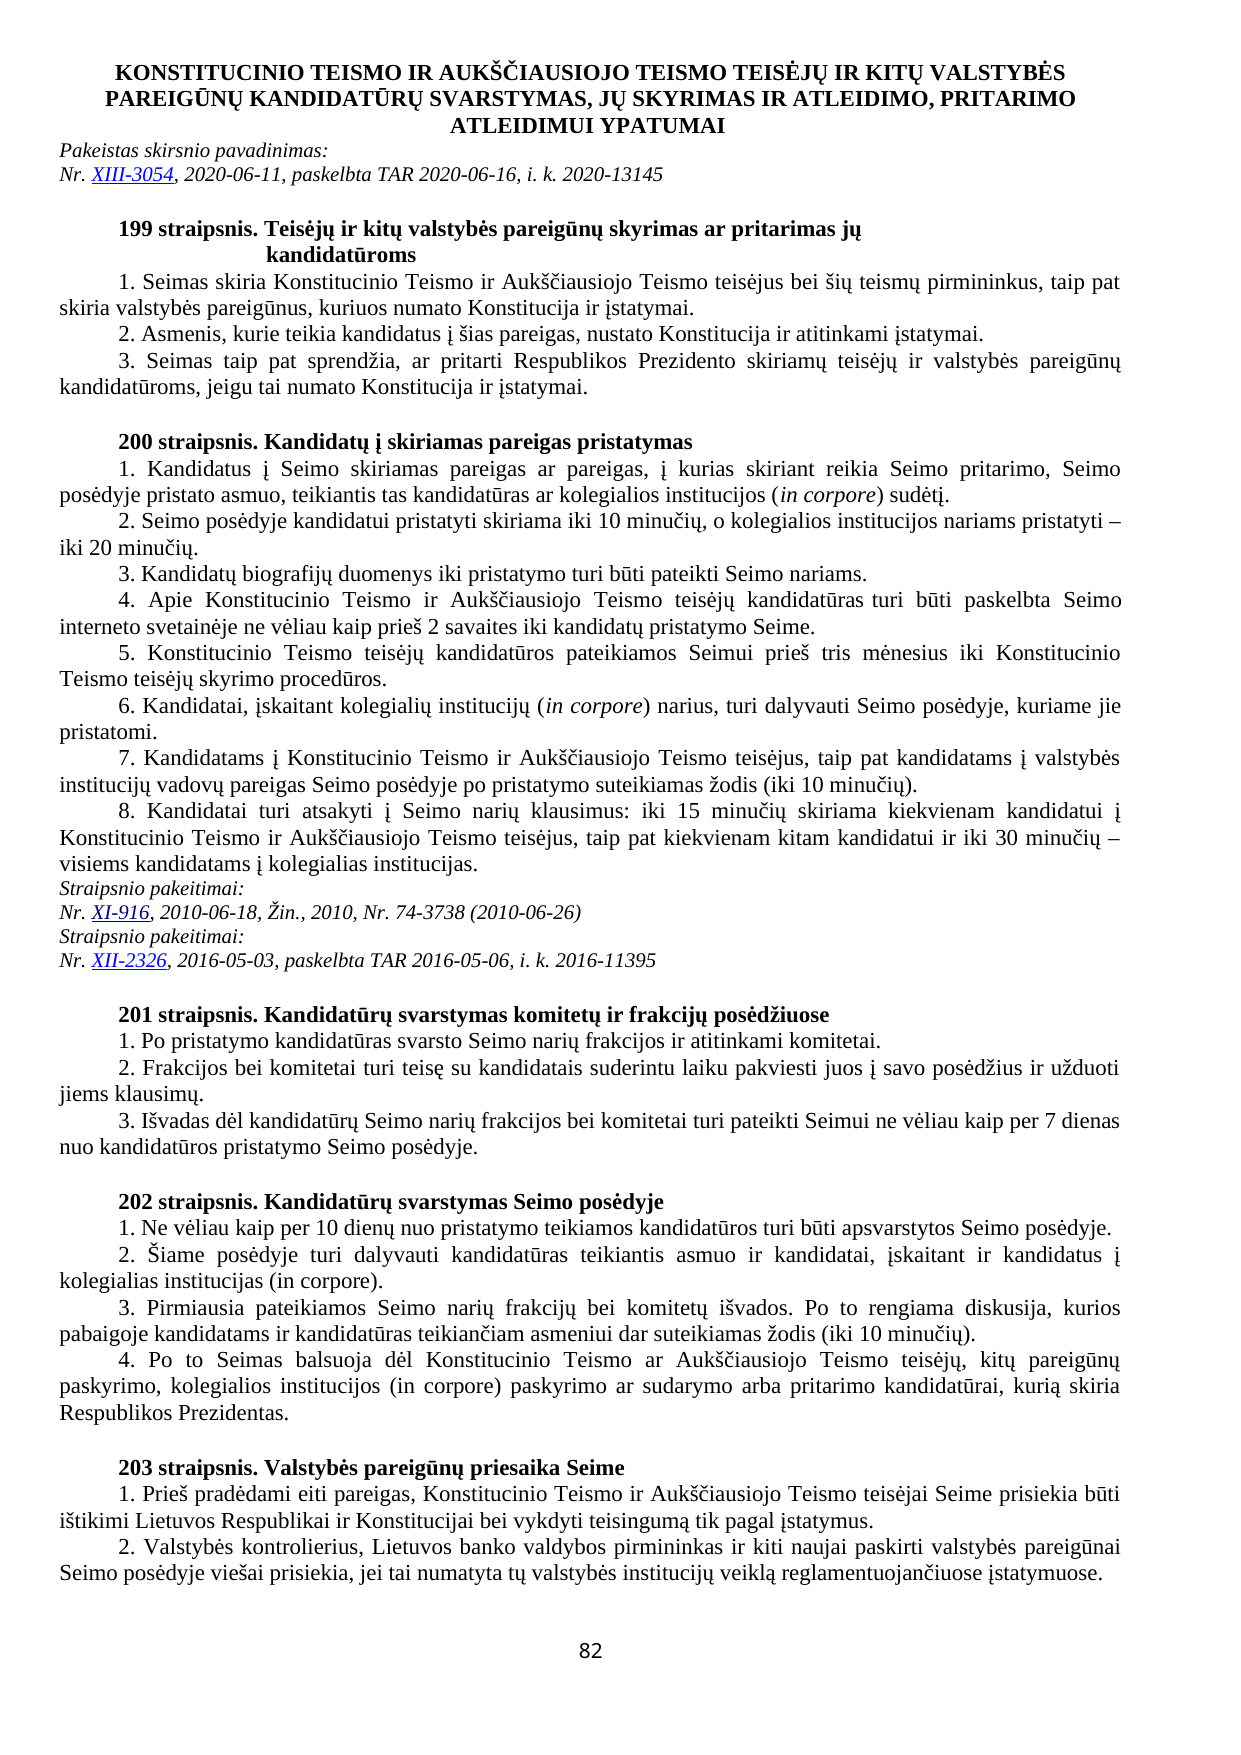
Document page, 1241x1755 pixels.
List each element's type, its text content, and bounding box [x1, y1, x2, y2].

text 202 straipsnis. Kandidatūrų svarstymas Seimo posėdyje [59, 1188, 1122, 1214]
text 1. Ne vėliau kaip per 10 dienų nuo pristatymo teikiamos kandidatūros turi būti apsvarstytos Seimo posėdyje. [59, 1214, 1122, 1241]
text 2. Frakcijos bei komitetai turi teisę su kandidatais suderintu laiku pakviesti juos į savo posėdžius ir užduoti jiems klausimų. [59, 1054, 1122, 1107]
text Straipsnio pakeitimai: [59, 924, 1122, 948]
text 1. Kandidatus į Seimo skiriamas pareigas ar pareigas, į kurias skiriant reikia Seimo pritarimo, Seimo posėdyje pristato asmuo, teikiantis tas kandidatūras ar kolegialios institucijos (in corpore) sudėtį. [59, 454, 1122, 507]
text Straipsnio pakeitimai: [59, 876, 1122, 900]
text 2. Šiame posėdyje turi dalyvauti kandidatūras teikiantis asmuo ir kandidatai, įskaitant ir kandidatus į kolegialias institucijas (in corpore). [59, 1241, 1122, 1293]
text KONSTITUCINIO TEISMO IR AUKŠČIAUSIOJO TEISMO TEISĖJŲ IR KITŲ VALSTYBĖS PAREIGŪNŲ KANDIDATŪRŲ SVARSTYMAS, JŲ SKYRIMAS IR ATLEIDIMO, PRITARIMO ATLEIDIMUI YPATUMAI [59, 59, 1122, 138]
text 199 straipsnis. Teisėjų ir kitų valstybės pareigūnų skyrimas ar pritarimas jų [118, 215, 1122, 241]
text 6. Kandidatai, įskaitant kolegialių institucijų (in corpore) narius, turi dalyvauti Seimo posėdyje, kuriame jie pristatomi. [59, 692, 1122, 744]
text Nr. XII-2326, 2016-05-03, paskelbta TAR 2016-05-06, i. k. 2016-11395 [59, 948, 1122, 972]
text Pakeistas skirsnio pavadinimas: [59, 138, 1122, 162]
text 2. Seimo posėdyje kandidatui pristatyti skiriama iki 10 minučių, o kolegialios institucijos nariams pristatyti – iki 20 minučių. [59, 507, 1122, 560]
text 1. Seimas skiria Konstitucinio Teismo ir Aukščiausiojo Teismo teisėjus bei šių teismų pirmininkus, taip pat skiria valstybės pareigūnus, kuriuos numato Konstitucija ir įstatymai. [59, 268, 1122, 320]
text kandidatūroms [266, 241, 1122, 268]
text 2. Valstybės kontrolierius, Lietuvos banko valdybos pirmininkas ir kiti naujai paskirti valstybės pareigūnai Seimo posėdyje viešai prisiekia, jei tai numatyta tų valstybės institucijų veiklą reglamentuojančiuose įstatymuose. [59, 1533, 1122, 1586]
text 201 straipsnis. Kandidatūrų svarstymas komitetų ir frakcijų posėdžiuose [59, 1001, 1122, 1028]
text 2. Asmenis, kurie teikia kandidatus į šias pareigas, nustato Konstitucija ir atitinkami įstatymai. [59, 320, 1122, 347]
text 7. Kandidatams į Konstitucinio Teismo ir Aukščiausiojo Teismo teisėjus, taip pat kandidatams į valstybės institucijų vadovų pareigas Seimo posėdyje po pristatymo suteikiamas žodis (iki 10 minučių). [59, 744, 1122, 797]
text 4. Po to Seimas balsuoja dėl Konstitucinio Teismo ar Aukščiausiojo Teismo teisėjų, kitų pareigūnų paskyrimo, kolegialios institucijos (in corpore) paskyrimo ar sudarymo arba pritarimo kandidatūrai, kurią skiria Respublikos Prezidentas. [59, 1346, 1122, 1425]
text 3. Pirmiausia pateikiamos Seimo narių frakcijų bei komitetų išvados. Po to rengiama diskusija, kurios pabaigoje kandidatams ir kandidatūras teikiančiam asmeniui dar suteikiamas žodis (iki 10 minučių). [59, 1293, 1122, 1346]
text 203 straipsnis. Valstybės pareigūnų priesaika Seime [59, 1454, 1122, 1480]
text 3. Kandidatų biografijų duomenys iki pristatymo turi būti pateikti Seimo nariams. [59, 560, 1122, 586]
text 3. Išvadas dėl kandidatūrų Seimo narių frakcijos bei komitetai turi pateikti Seimui ne vėliau kaip per 7 dienas nuo kandidatūros pristatymo Seimo posėdyje. [59, 1107, 1122, 1159]
text 8. Kandidatai turi atsakyti į Seimo narių klausimus: iki 15 minučių skiriama kiekvienam kandidatui į Konstitucinio Teismo ir Aukščiausiojo Teismo teisėjus, taip pat kiekvienam kitam kandidatui ir iki 30 minučių – visiems kandidatams į kolegialias institucijas. [59, 797, 1122, 876]
text Nr. XI-916, 2010-06-18, Žin., 2010, Nr. 74-3738 (2010-06-26) [59, 900, 1122, 924]
text Nr. XIII-3054, 2020-06-11, paskelbta TAR 2020-06-16, i. k. 2020-13145 [59, 162, 1122, 186]
text 4. Apie Konstitucinio Teismo ir Aukščiausiojo Teismo teisėjų kandidatūras turi būti paskelbta Seimo interneto svetainėje ne vėliau kaip prieš 2 savaites iki kandidatų pristatymo Seime. [59, 586, 1122, 639]
text 200 straipsnis. Kandidatų į skiriamas pareigas pristatymas [59, 428, 1122, 454]
text 3. Seimas taip pat sprendžia, ar pritarti Respublikos Prezidento skiriamų teisėjų ir valstybės pareigūnų kandidatūroms, jeigu tai numato Konstitucija ir įstatymai. [59, 347, 1122, 399]
text 1. Prieš pradėdami eiti pareigas, Konstitucinio Teismo ir Aukščiausiojo Teismo teisėjai Seime prisiekia būti ištikimi Lietuvos Respublikai ir Konstitucijai bei vykdyti teisingumą tik pagal įstatymus. [59, 1480, 1122, 1533]
text 5. Konstitucinio Teismo teisėjų kandidatūros pateikiamos Seimui prieš tris mėnesius iki Konstitucinio Teismo teisėjų skyrimo procedūros. [59, 639, 1122, 692]
text 1. Po pristatymo kandidatūras svarsto Seimo narių frakcijos ir atitinkami komitetai. [59, 1028, 1122, 1054]
